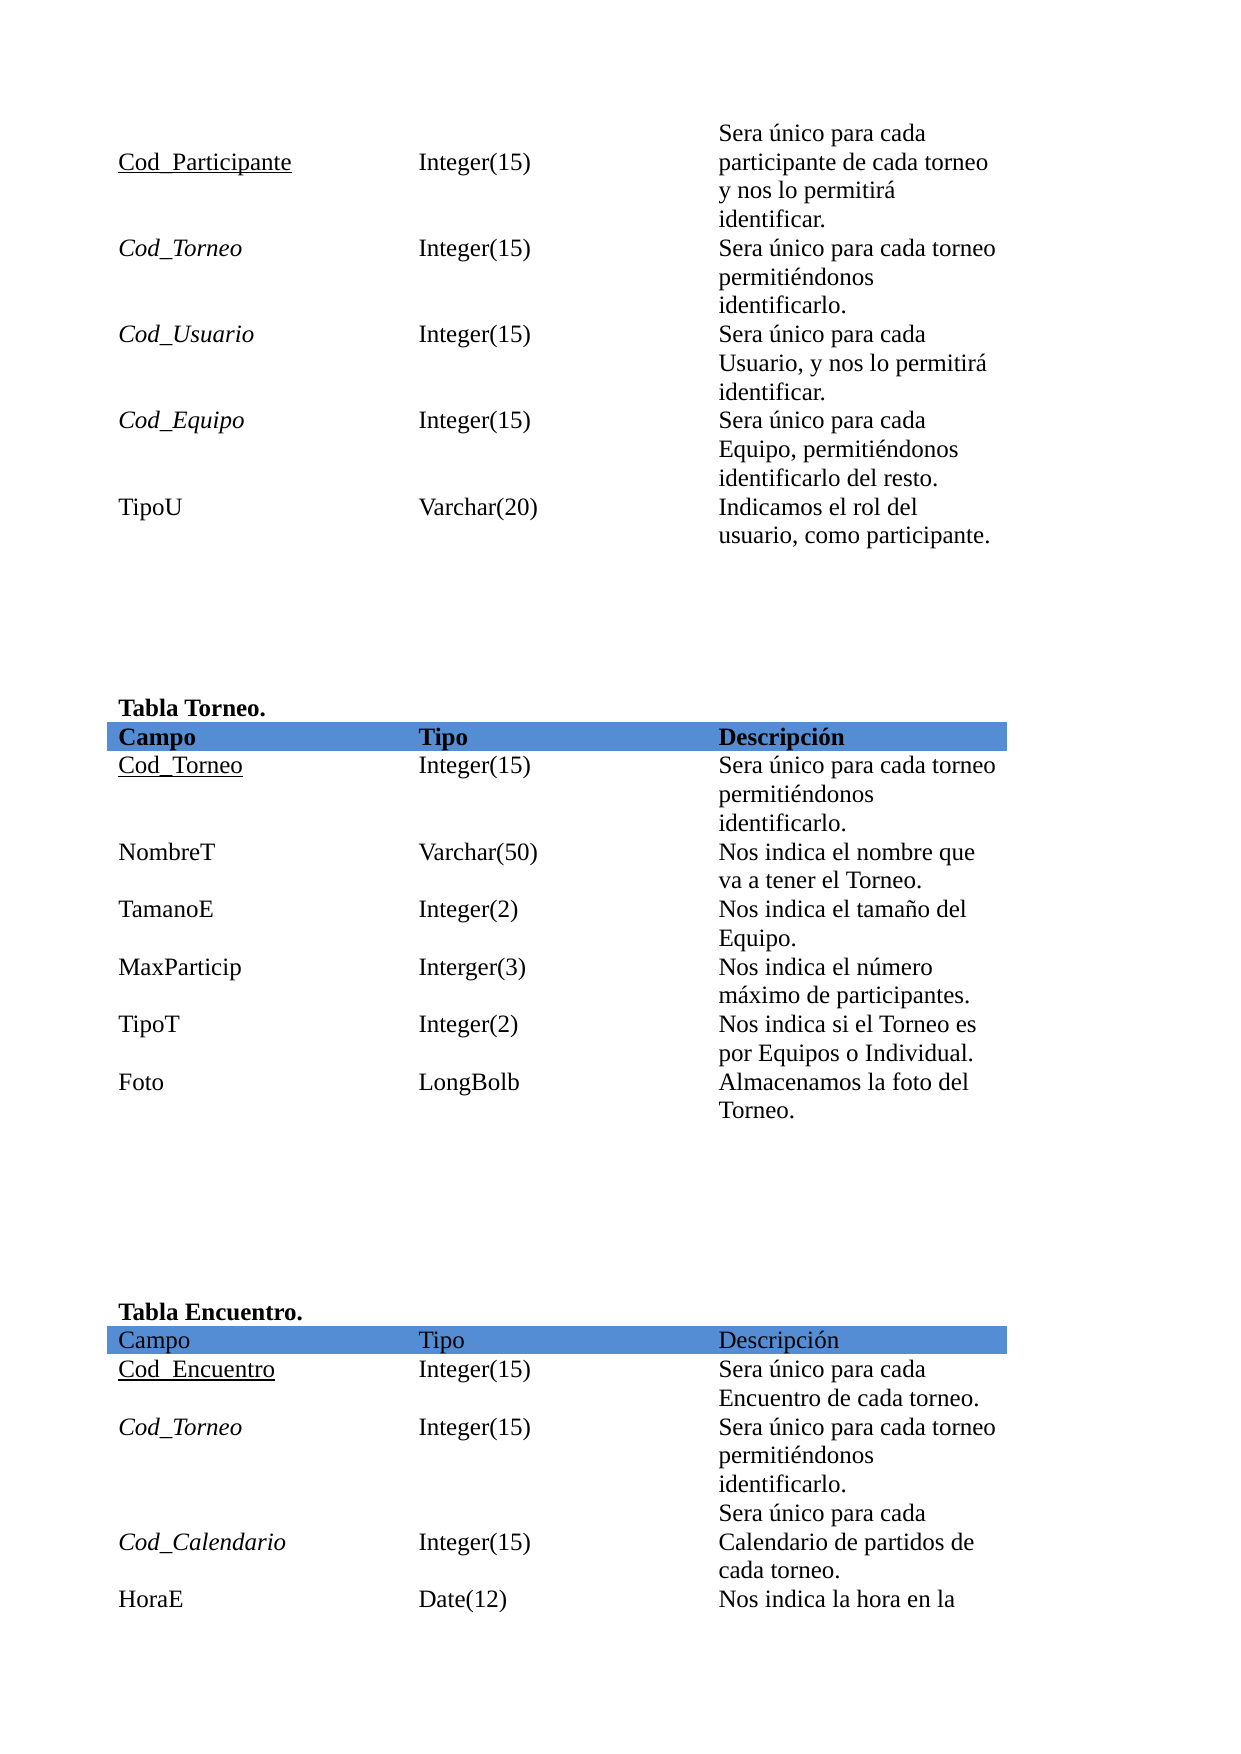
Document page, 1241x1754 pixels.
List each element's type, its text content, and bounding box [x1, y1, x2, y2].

table_cell Sera único para cada participante de cada torneo y nos lo permitirá identificar. [707, 118, 1007, 233]
table_cell Sera único para cada Encuentro de cada torneo. [707, 1354, 1007, 1412]
table_cell TipoU [107, 492, 407, 549]
table_cell Sera único para cada Equipo, permitiéndonos identificarlo del resto. [707, 406, 1007, 492]
table_header Descripción [707, 722, 1007, 751]
table_header Campo [107, 1326, 407, 1354]
table_cell LongBolb [407, 1067, 707, 1124]
table_header Tipo [407, 1326, 707, 1354]
table_cell Nos indica el tamaño del Equipo. [707, 894, 1007, 952]
table_cell Cod_Encuentro [107, 1354, 407, 1412]
table_cell Sera único para cada Usuario, y nos lo permitirá identificar. [707, 319, 1007, 406]
table_cell Cod_Calendario [107, 1498, 407, 1584]
table_cell Integer(15) [407, 233, 707, 319]
table_cell Integer(15) [407, 1412, 707, 1498]
table_cell Integer(15) [407, 1354, 707, 1412]
table_cell Cod_Torneo [107, 1412, 407, 1498]
table_header Descripción [707, 1326, 1007, 1354]
table_cell Cod_Participante [107, 118, 407, 233]
table_cell Integer(15) [407, 118, 707, 233]
table_cell Varchar(20) [407, 492, 707, 549]
table_cell Cod_Torneo [107, 233, 407, 319]
table_cell Integer(2) [407, 894, 707, 952]
table_cell Integer(15) [407, 751, 707, 837]
table_cell Cod_Usuario [107, 319, 407, 406]
table_cell Sera único para cada torneo permitiéndonos identificarlo. [707, 751, 1007, 837]
table_cell Integer(15) [407, 319, 707, 406]
table_cell Sera único para cada torneo permitiéndonos identificarlo. [707, 1412, 1007, 1498]
table_cell Nos indica el nombre que va a tener el Torneo. [707, 837, 1007, 894]
table_cell Integer(15) [407, 406, 707, 492]
text Tabla Encuentro. [118, 1297, 1122, 1326]
table_cell TipoT [107, 1009, 407, 1067]
table_cell Indicamos el rol del usuario, como participante. [707, 492, 1007, 549]
table_cell Cod_Equipo [107, 406, 407, 492]
table_cell Nos indica el número máximo de participantes. [707, 952, 1007, 1009]
table_header Campo [107, 722, 407, 751]
table_cell Interger(3) [407, 952, 707, 1009]
table_cell Varchar(50) [407, 837, 707, 894]
table_cell NombreT [107, 837, 407, 894]
table_cell Nos indica la hora en la [707, 1584, 1007, 1613]
table_cell Integer(2) [407, 1009, 707, 1067]
table_cell MaxParticip [107, 952, 407, 1009]
table_cell Date(12) [407, 1584, 707, 1613]
table_cell TamanoE [107, 894, 407, 952]
table_cell Cod_Torneo [107, 751, 407, 837]
table_header Tipo [407, 722, 707, 751]
table_cell Sera único para cada torneo permitiéndonos identificarlo. [707, 233, 1007, 319]
text Tabla Torneo. [118, 693, 1122, 722]
table_cell Sera único para cada Calendario de partidos de cada torneo. [707, 1498, 1007, 1584]
table_cell HoraE [107, 1584, 407, 1613]
table_cell Almacenamos la foto del Torneo. [707, 1067, 1007, 1124]
table_cell Nos indica si el Torneo es por Equipos o Individual. [707, 1009, 1007, 1067]
table_cell Foto [107, 1067, 407, 1124]
table_cell Integer(15) [407, 1498, 707, 1584]
